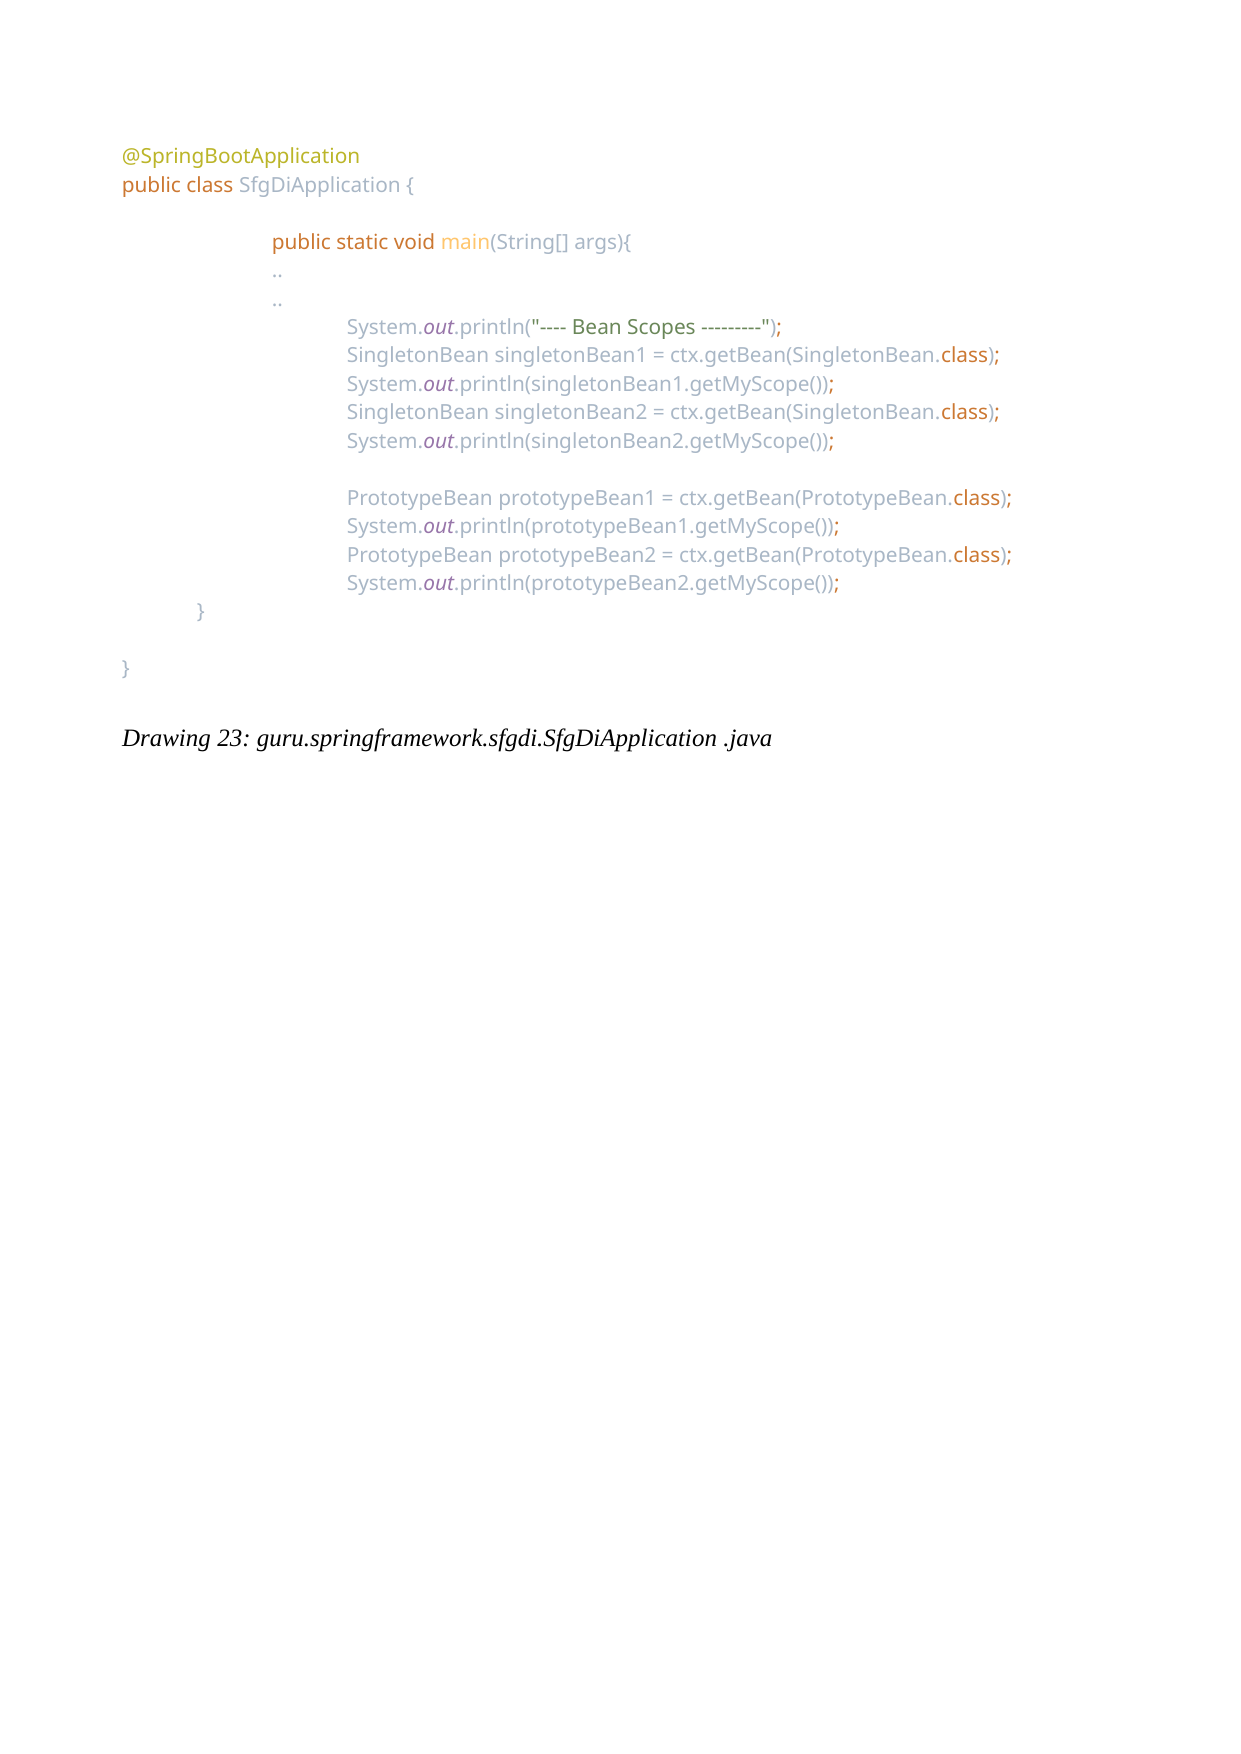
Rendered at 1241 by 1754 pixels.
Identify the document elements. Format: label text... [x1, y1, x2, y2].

text Drawing 23: guru.springframework.sfgdi.SfgDiApplication .java [122, 154, 1162, 752]
